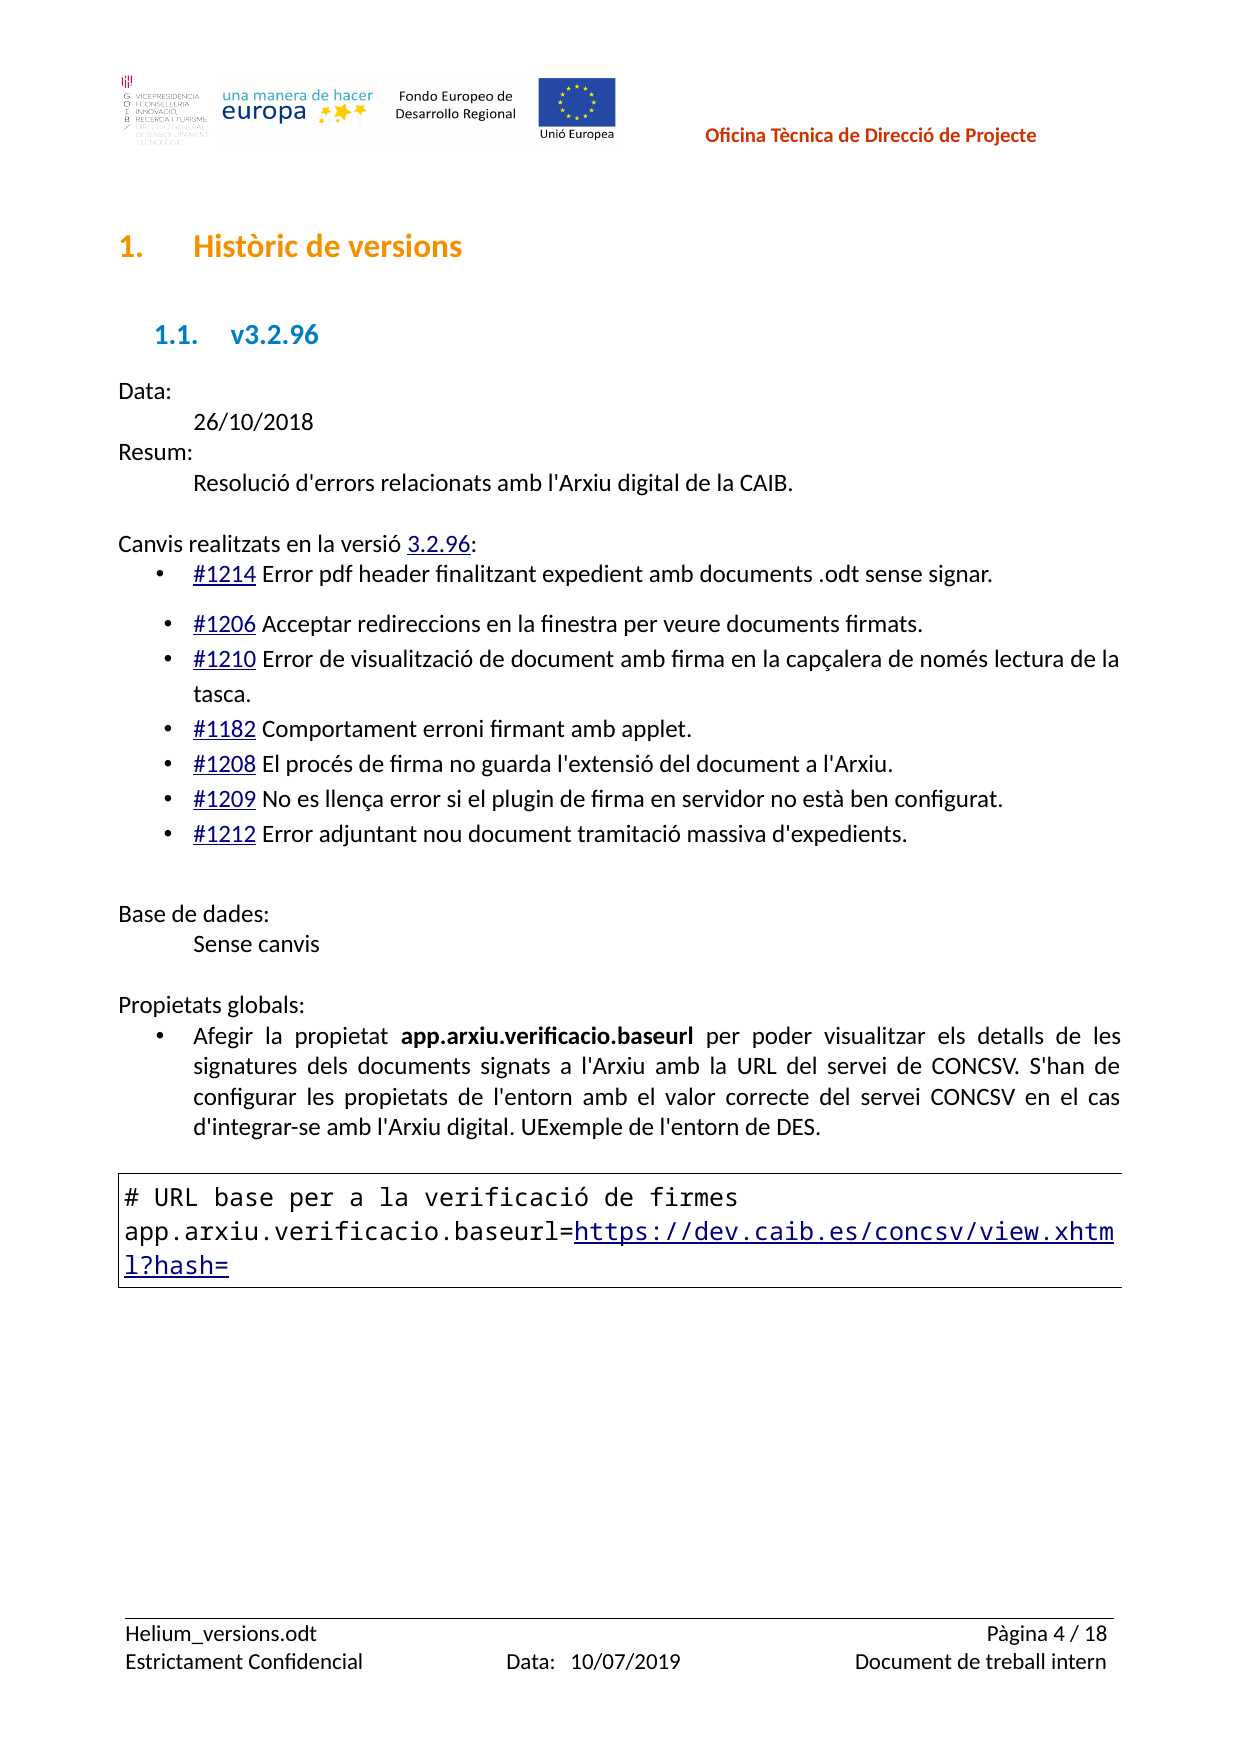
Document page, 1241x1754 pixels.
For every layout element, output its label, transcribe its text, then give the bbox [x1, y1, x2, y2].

list Afegir la propietat app.arxiu.verificacio.baseurl per poder visualitzar els detalls de les signatures dels documents signats a l'Arxiu amb la URL del servei de CONCSV. S'han de configurar les propietats de l'entorn amb el valor correcte del servei CONCSV en el cas d'integrar-se amb l'Arxiu digital. UExemple de l'entorn de DES. [156, 1020, 1122, 1142]
list #1210 Error de visualització de document amb firma en la capçalera de només lectura de la tasca. [164, 643, 1122, 708]
text Propietats globals: [118, 989, 1122, 1020]
picture [219, 73, 621, 147]
table_header # URL base per a la verificació de firmes app.arxiu.verificacio.baseurl=https://dev.caib.es/concsv/view.xhtml?hash= [119, 1174, 1122, 1287]
text 26/10/2018 [118, 406, 1122, 436]
text Resum: [118, 436, 1122, 467]
text Canvis realitzats en la versió 3.2.96: [118, 528, 1122, 558]
text Data: [118, 375, 1122, 406]
text Resolució d'errors relacionats amb l'Arxiu digital de la CAIB. [118, 467, 1122, 497]
list #1182 Comportament erroni firmant amb applet. [164, 713, 1122, 743]
picture [118, 73, 213, 147]
list #1209 No es llença error si el plugin de firma en servidor no està ben configurat. [164, 783, 1122, 813]
subtitle Històric de versions [118, 225, 1122, 266]
text Sense canvis [118, 928, 1122, 959]
list #1208 El procés de firma no guarda l'extensió del document a l'Arxiu. [164, 748, 1122, 778]
list #1212 Error adjuntant nou document tramitació massiva d'expedients. [164, 818, 1122, 848]
list #1214 Error pdf header finalitzant expedient amb documents .odt sense signar. [156, 558, 1122, 589]
text Base de dades: [118, 898, 1122, 928]
subtitle v3.2.96 [153, 316, 1122, 351]
list #1206 Acceptar redireccions en la finestra per veure documents firmats. [164, 608, 1122, 638]
